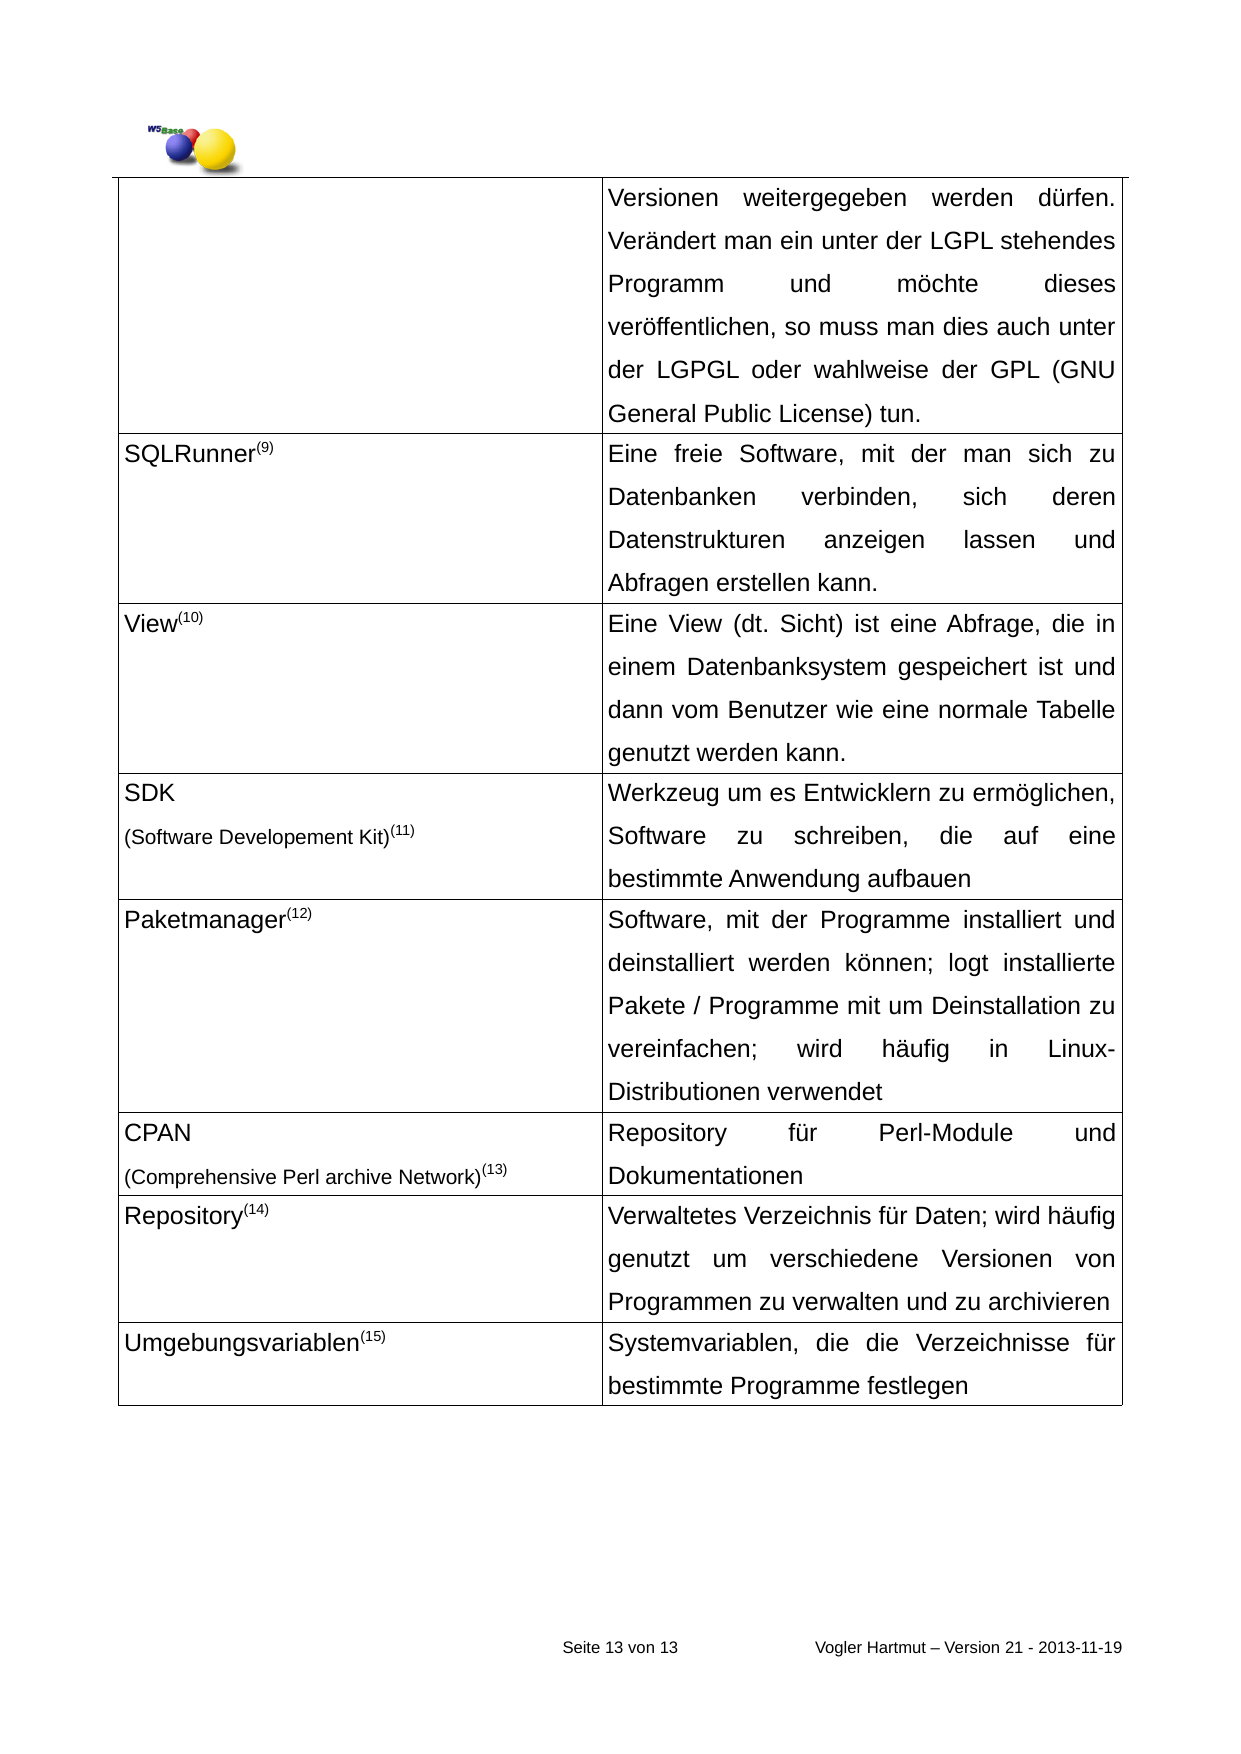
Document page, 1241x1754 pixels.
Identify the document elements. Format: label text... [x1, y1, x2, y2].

table_cell Eine View (dt. Sicht) ist eine Abfrage, die in einem Datenbanksystem gespeichert ist und dann vom Benutzer wie eine normale Tabelle genutzt werden kann. [603, 604, 1122, 772]
table_cell SQLRunner(9) [119, 434, 602, 603]
table_cell Paketmanager(12) [119, 900, 602, 1112]
table_cell Software, mit der Programme installiert und deinstalliert werden können; logt installierte Pakete / Programme mit um Deinstallation zu vereinfachen; wird häufig in Linux-Distributionen verwendet [603, 900, 1122, 1112]
table_cell Repository(14) [119, 1196, 602, 1322]
table_cell Repository für Perl-Module und Dokumentationen [603, 1113, 1122, 1195]
table_cell [119, 178, 602, 433]
table_cell Umgebungsvariablen(15) [119, 1323, 602, 1405]
table_cell View(10) [119, 604, 602, 772]
table_cell Systemvariablen, die die Verzeichnisse für bestimmte Programme festlegen [603, 1323, 1122, 1405]
table_cell SDK (Software Developement Kit)(11) [119, 774, 602, 899]
picture [116, 119, 270, 177]
table_cell Eine freie Software, mit der man sich zu Datenbanken verbinden, sich deren Datenstrukturen anzeigen lassen und Abfragen erstellen kann. [603, 434, 1122, 603]
table_cell Werkzeug um es Entwicklern zu ermöglichen, Software zu schreiben, die auf eine bestimmte Anwendung aufbauen [603, 774, 1122, 899]
table_cell Versionen weitergegeben werden dürfen. Verändert man ein unter der LGPL stehendes Programm und möchte dieses veröffentlichen, so muss man dies auch unter der LGPGL oder wahlweise der GPL (GNU General Public License) tun. [603, 178, 1122, 433]
table_cell CPAN (Comprehensive Perl archive Network)(13) [119, 1113, 602, 1195]
table_cell Verwaltetes Verzeichnis für Daten; wird häufig genutzt um verschiedene Versionen von Programmen zu verwalten und zu archivieren [603, 1196, 1122, 1322]
